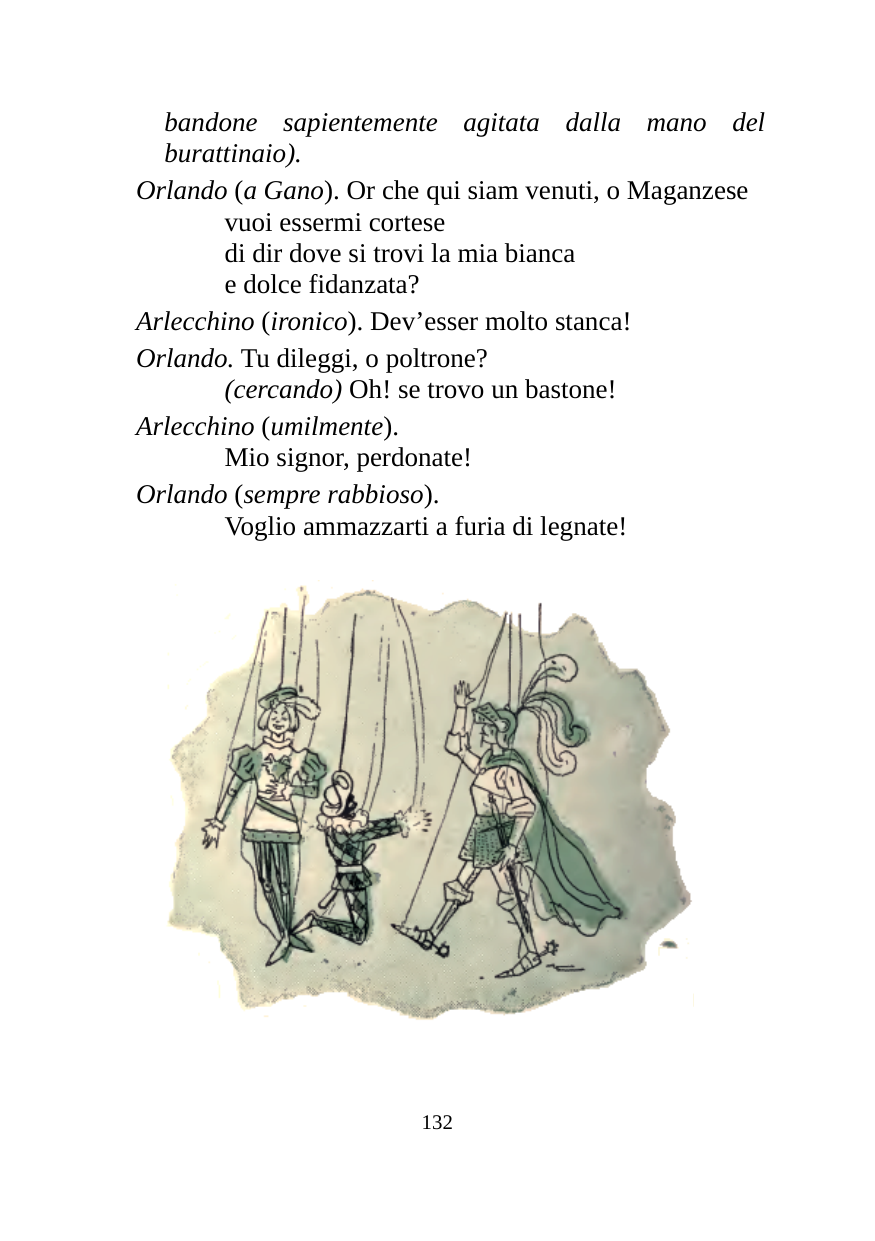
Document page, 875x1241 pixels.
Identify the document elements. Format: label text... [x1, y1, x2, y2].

text bandone sapientemente agitata dalla mano del burattinaio). [134, 106, 768, 168]
text Orlando. Tu dileggi, o poltrone? [106, 342, 768, 373]
text Arlecchino (umilmente). [106, 410, 768, 441]
text Voglio ammazzarti a furia di legnate! [224, 510, 768, 541]
picture [162, 580, 694, 1023]
text Orlando (sempre rabbioso). [106, 478, 768, 510]
text Orlando (a Gano). Or che qui siam venuti, o Maganzese [106, 174, 768, 206]
text (cercando) Oh! se trovo un bastone! [224, 373, 768, 404]
text Mio signor, perdonate! [224, 441, 768, 473]
text vuoi essermi cortese di dir dove si trovi la mia bianca e dolce fidanzata? [224, 206, 768, 299]
text Arlecchino (ironico). Dev’esser molto stanca! [106, 305, 768, 336]
